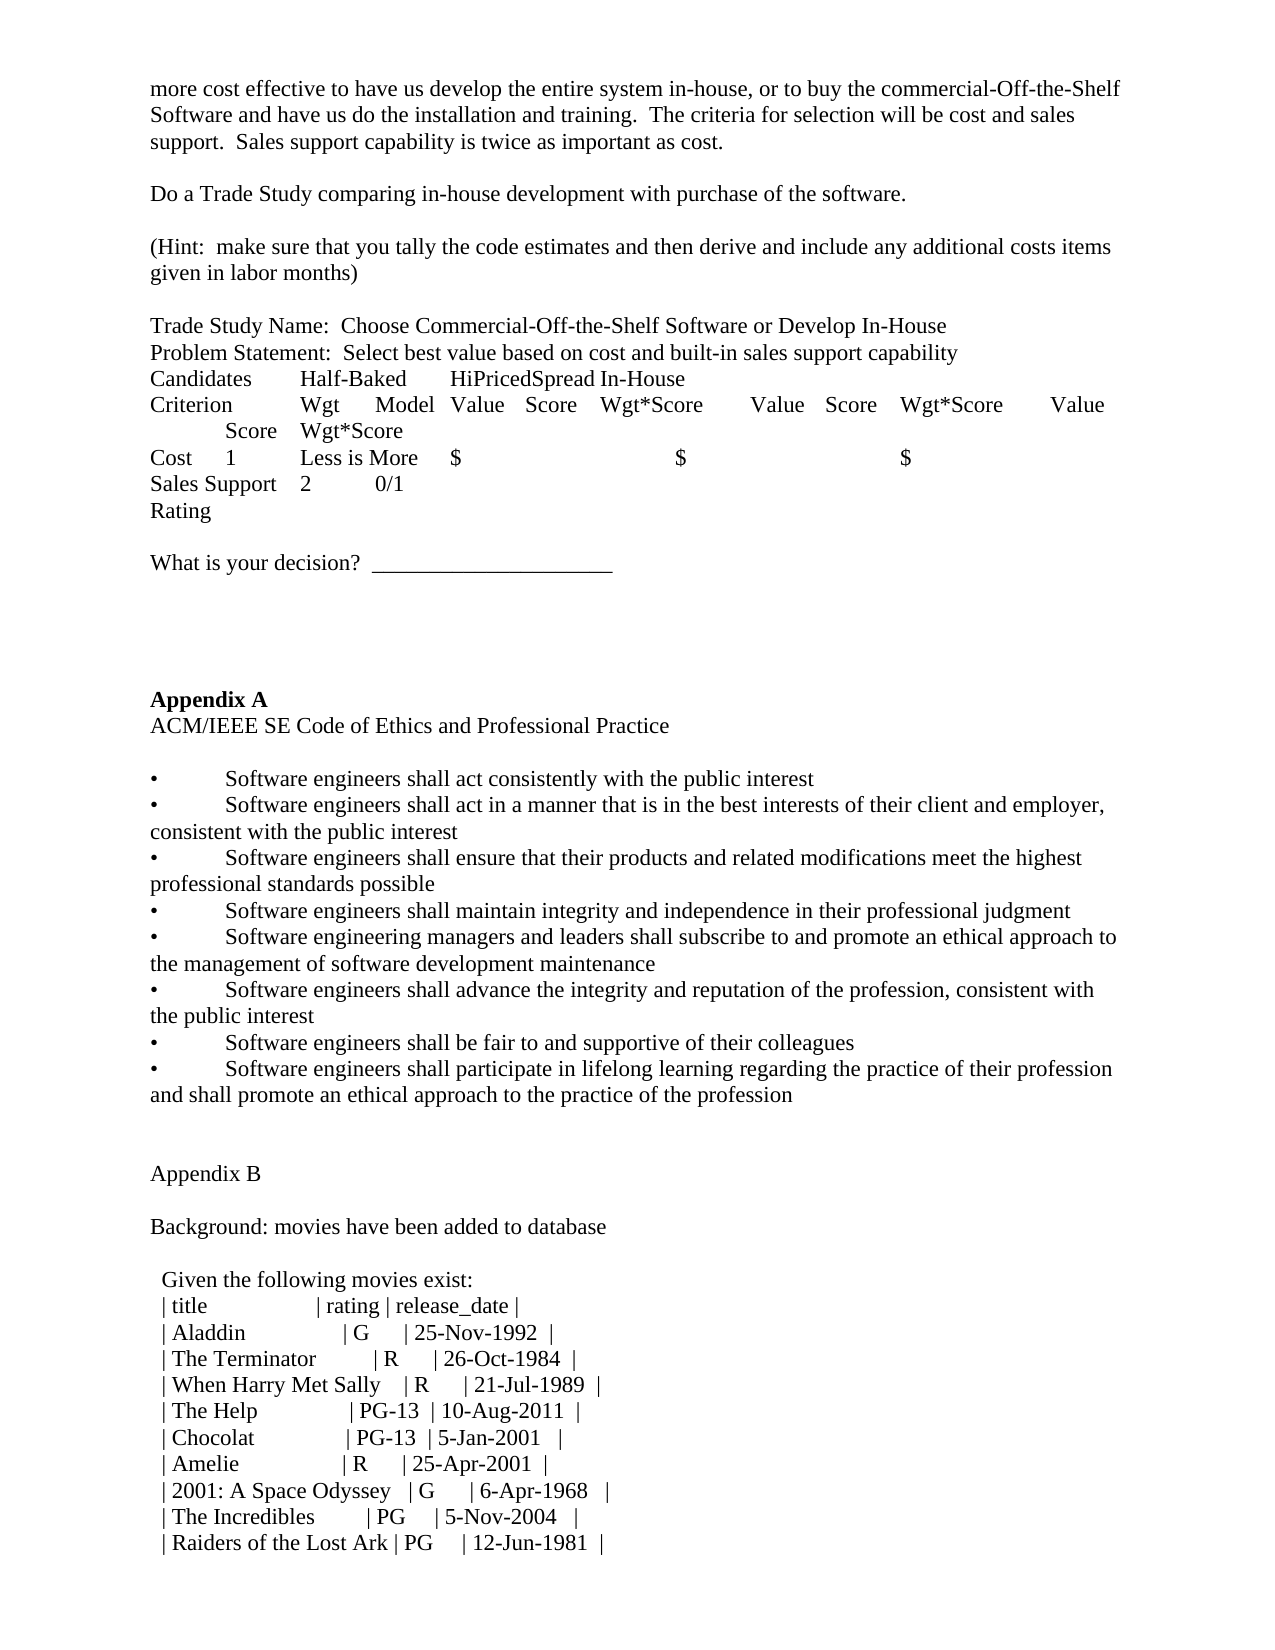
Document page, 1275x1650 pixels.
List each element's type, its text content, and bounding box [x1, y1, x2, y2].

text • Software engineers shall maintain integrity and independence in their professional judgment [150, 897, 1125, 923]
text • Software engineers shall act in a manner that is in the best interests of their client and employer, consistent with the public interest [150, 791, 1125, 844]
text | When Harry Met Sally | R | 21-Jul-1989 | [150, 1371, 1125, 1398]
text | The Incredibles | PG | 5-Nov-2004 | [150, 1503, 1125, 1529]
text (Hint: make sure that you tally the code estimates and then derive and include any additional costs items given in labor months) [150, 233, 1125, 286]
text | The Help | PG-13 | 10-Aug-2011 | [150, 1398, 1125, 1424]
text Given the following movies exist: [150, 1266, 1125, 1292]
text What is your decision? _____________________ [150, 549, 1125, 576]
text • Software engineers shall advance the integrity and reputation of the profession, consistent with the public interest [150, 976, 1125, 1029]
text | title | rating | release_date | [150, 1292, 1125, 1318]
text | Chocolat | PG-13 | 5-Jan-2001 | [150, 1424, 1125, 1450]
text | The Terminator | R | 26-Oct-1984 | [150, 1345, 1125, 1371]
text • Software engineers shall ensure that their products and related modifications meet the highest professional standards possible [150, 844, 1125, 897]
text Do a Trade Study comparing in-house development with purchase of the software. [150, 180, 1125, 207]
text Trade Study Name: Choose Commercial-Off-the-Shelf Software or Develop In-House [150, 312, 1125, 338]
text | Amelie | R | 25-Apr-2001 | [150, 1450, 1125, 1477]
text Background: movies have been added to database [150, 1213, 1125, 1239]
text • Software engineers shall be fair to and supportive of their colleagues [150, 1029, 1125, 1055]
text • Software engineering managers and leaders shall subscribe to and promote an ethical approach to the management of software development maintenance [150, 923, 1125, 976]
text Criterion Wgt Model Value Score Wgt*Score Value Score Wgt*Score Value Score Wgt*Score [150, 391, 1125, 444]
text Rating [150, 497, 1125, 523]
text Appendix B [150, 1160, 1125, 1187]
text Problem Statement: Select best value based on cost and built-in sales support capability [150, 338, 1125, 365]
text | Aladdin | G | 25-Nov-1992 | [150, 1318, 1125, 1345]
text Cost 1 Less is More $ $ $ [150, 444, 1125, 470]
text more cost effective to have us develop the entire system in-house, or to buy the commercial-Off-the-Shelf Software and have us do the installation and training. The criteria for selection will be cost and sales support. Sales support capability is twice as important as cost. [150, 75, 1125, 154]
text • Software engineers shall act consistently with the public interest [150, 765, 1125, 791]
text Candidates  Half-Baked HiPricedSpread In-House [150, 365, 1125, 391]
text | Raiders of the Lost Ark | PG | 12-Jun-1981 | [150, 1529, 1125, 1556]
text ACM/IEEE SE Code of Ethics and Professional Practice [150, 712, 1125, 739]
text | 2001: A Space Odyssey | G | 6-Apr-1968 | [150, 1477, 1125, 1503]
text • Software engineers shall participate in lifelong learning regarding the practice of their profession and shall promote an ethical approach to the practice of the profession [150, 1055, 1125, 1108]
text Appendix A [150, 686, 1125, 712]
text Sales Support 2 0/1 [150, 470, 1125, 497]
